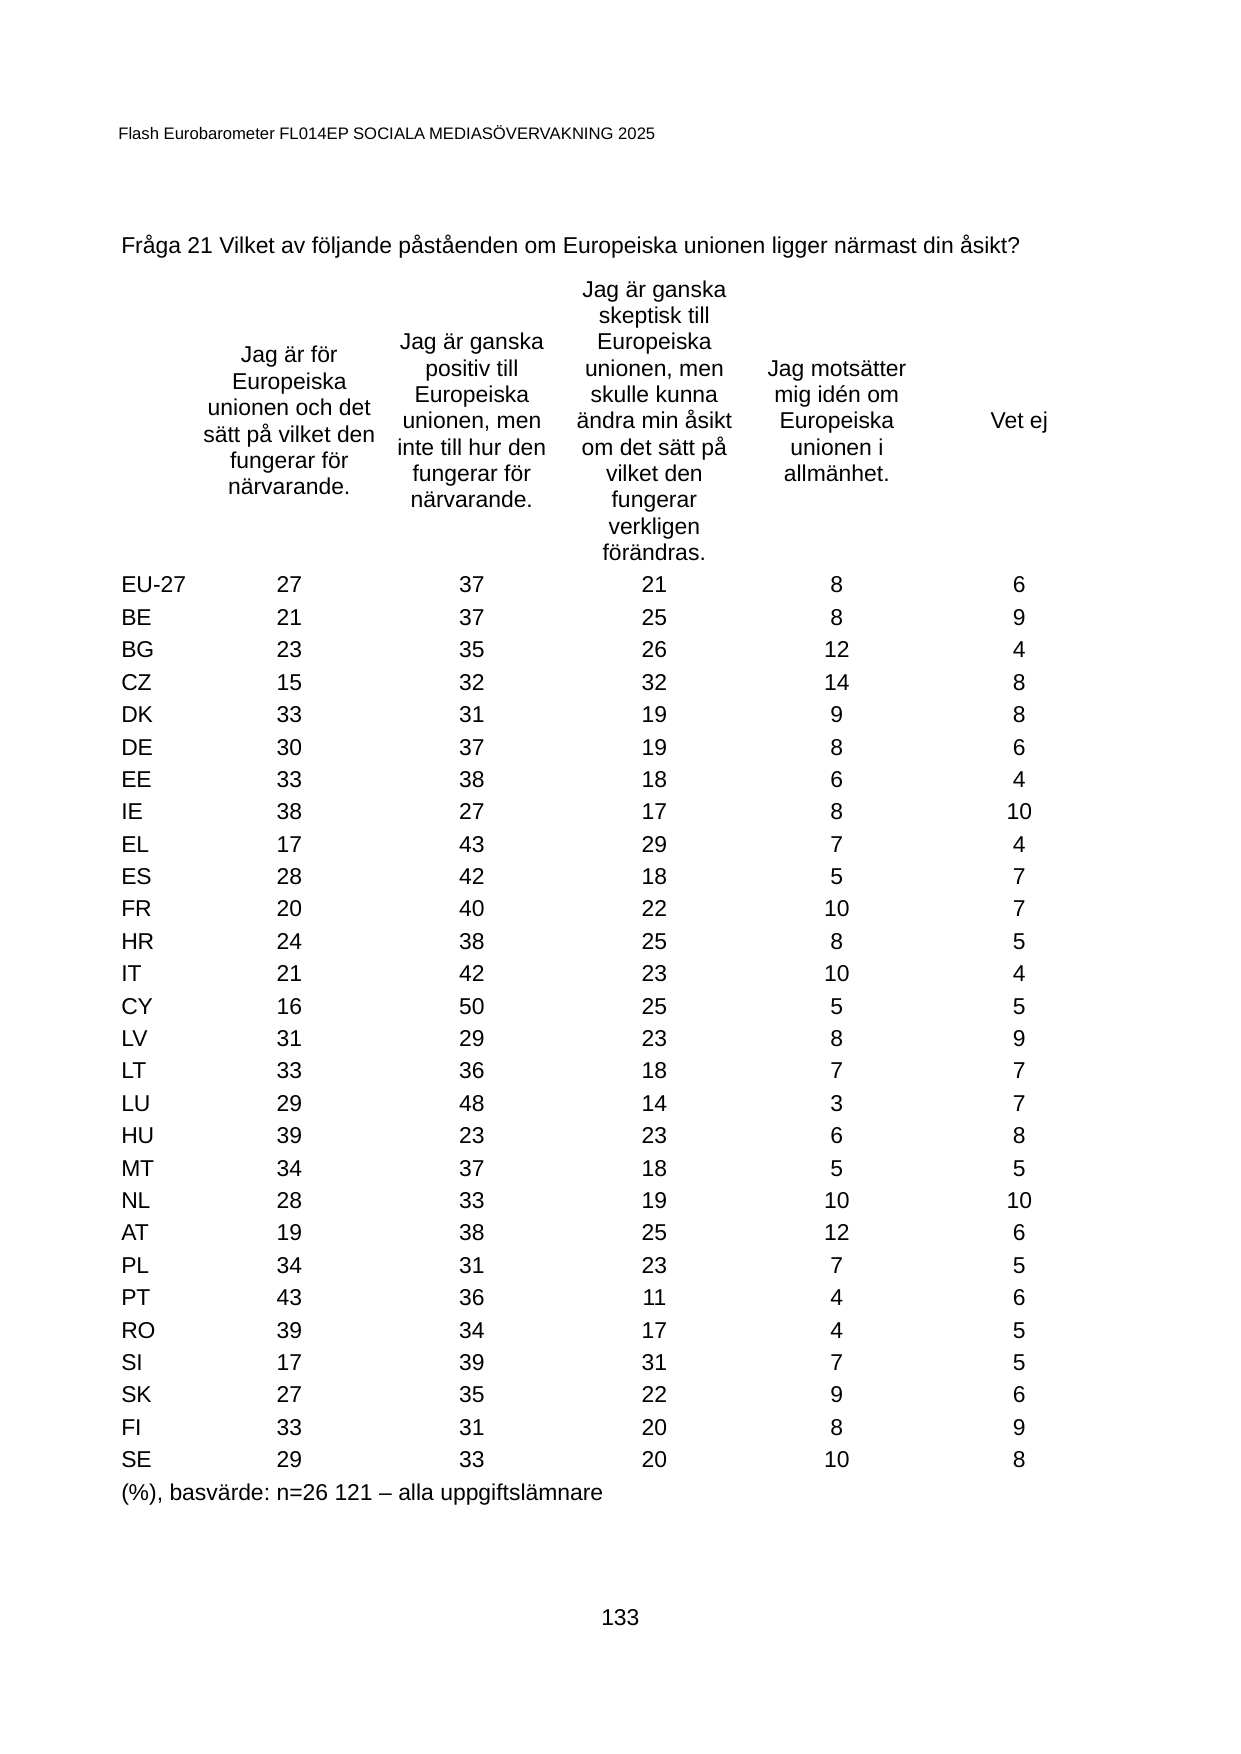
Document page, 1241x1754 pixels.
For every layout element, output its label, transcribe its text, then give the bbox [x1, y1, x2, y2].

table_cell 33 [198, 698, 380, 730]
table_cell 10 [745, 957, 928, 989]
table_cell 18 [563, 860, 745, 892]
table_cell 4 [928, 763, 1110, 795]
table_cell 39 [198, 1314, 380, 1346]
table_cell 33 [198, 763, 380, 795]
table_cell 17 [563, 1314, 745, 1346]
table_cell 30 [198, 730, 380, 763]
table_cell 14 [745, 666, 928, 698]
table_cell 40 [380, 893, 563, 925]
table_cell 25 [563, 601, 745, 633]
table_cell 29 [198, 1443, 380, 1476]
table_cell 7 [928, 860, 1110, 892]
table_cell BE [118, 601, 198, 633]
table_cell 26 [563, 633, 745, 666]
table_cell LU [118, 1087, 198, 1119]
table_cell 32 [563, 666, 745, 698]
table_cell 27 [380, 795, 563, 828]
table_cell 6 [745, 763, 928, 795]
table_cell 14 [563, 1087, 745, 1119]
table_cell 37 [380, 601, 563, 633]
table_cell 6 [745, 1119, 928, 1152]
table_cell 23 [380, 1119, 563, 1152]
table_cell SI [118, 1346, 198, 1378]
table_cell 23 [563, 1249, 745, 1281]
table_cell 21 [198, 957, 380, 989]
table_cell 31 [380, 698, 563, 730]
table_cell 25 [563, 990, 745, 1022]
table_cell 28 [198, 1184, 380, 1216]
table_cell 33 [198, 1411, 380, 1443]
table_cell 36 [380, 1054, 563, 1087]
table_cell 8 [745, 569, 928, 601]
table_cell 16 [198, 990, 380, 1022]
table_cell CZ [118, 666, 198, 698]
table_cell 10 [928, 1184, 1110, 1216]
table_cell MT [118, 1152, 198, 1184]
table_cell 38 [380, 1216, 563, 1249]
table_cell 6 [928, 730, 1110, 763]
table_cell 33 [380, 1184, 563, 1216]
table_cell 7 [928, 1087, 1110, 1119]
table_header Fråga 21 Vilket av följande påståenden om Europeiska unionen ligger närmast din åsikt? [118, 217, 1110, 273]
table_cell 33 [198, 1054, 380, 1087]
table_cell LT [118, 1054, 198, 1087]
table_cell DK [118, 698, 198, 730]
table_cell 39 [380, 1346, 563, 1378]
table_cell 29 [563, 828, 745, 860]
table_cell 9 [745, 698, 928, 730]
table_cell 39 [198, 1119, 380, 1152]
table_cell 19 [198, 1216, 380, 1249]
table_cell 21 [563, 569, 745, 601]
table_cell [118, 273, 198, 568]
table_cell 20 [563, 1411, 745, 1443]
table_cell 11 [563, 1281, 745, 1313]
table_cell EE [118, 763, 198, 795]
table_cell 31 [563, 1346, 745, 1378]
table_cell SK [118, 1378, 198, 1411]
table_cell 8 [745, 601, 928, 633]
table_cell 29 [380, 1022, 563, 1054]
table_cell LV [118, 1022, 198, 1054]
table_cell 27 [198, 1378, 380, 1411]
table_cell 23 [563, 1022, 745, 1054]
table_cell 9 [745, 1378, 928, 1411]
table_cell 3 [745, 1087, 928, 1119]
table_cell 9 [928, 1022, 1110, 1054]
table_cell 37 [380, 569, 563, 601]
table_cell 4 [745, 1281, 928, 1313]
table_cell 6 [928, 1378, 1110, 1411]
table_cell 4 [928, 957, 1110, 989]
table_cell 4 [928, 828, 1110, 860]
table_cell 34 [198, 1152, 380, 1184]
table_cell 5 [928, 925, 1110, 957]
table_cell Jag är för Europeiska unionen och det sätt på vilket den fungerar för närvarande. [198, 273, 380, 568]
table_cell 38 [380, 763, 563, 795]
table_cell 27 [198, 569, 380, 601]
table_cell 5 [928, 1249, 1110, 1281]
table_cell 15 [198, 666, 380, 698]
table_cell Jag är ganska skeptisk till Europeiska unionen, men skulle kunna ändra min åsikt om det sätt på vilket den fungerar verkligen förändras. [563, 273, 745, 568]
table_cell 7 [745, 828, 928, 860]
table_cell 10 [928, 795, 1110, 828]
table_cell BG [118, 633, 198, 666]
table_cell 31 [198, 1022, 380, 1054]
table_cell 34 [198, 1249, 380, 1281]
table_cell EU-27 [118, 569, 198, 601]
table_cell 19 [563, 698, 745, 730]
table_cell 23 [563, 957, 745, 989]
table_cell 17 [563, 795, 745, 828]
table_cell 37 [380, 730, 563, 763]
table_cell 50 [380, 990, 563, 1022]
table_cell 9 [928, 601, 1110, 633]
table_cell 5 [745, 1152, 928, 1184]
table_cell 12 [745, 1216, 928, 1249]
table_cell Vet ej [928, 273, 1110, 568]
table_cell 38 [380, 925, 563, 957]
table_cell DE [118, 730, 198, 763]
table_cell 8 [745, 730, 928, 763]
table_cell 5 [928, 990, 1110, 1022]
table_cell 7 [745, 1054, 928, 1087]
table_cell 12 [745, 633, 928, 666]
table_cell 18 [563, 1054, 745, 1087]
table_cell 23 [198, 633, 380, 666]
table_cell 7 [928, 893, 1110, 925]
table_cell 7 [928, 1054, 1110, 1087]
table_cell 5 [928, 1152, 1110, 1184]
table_cell 22 [563, 1378, 745, 1411]
table_cell 5 [928, 1346, 1110, 1378]
table_cell 24 [198, 925, 380, 957]
table_cell ES [118, 860, 198, 892]
table_cell 48 [380, 1087, 563, 1119]
table_cell 7 [745, 1346, 928, 1378]
table_cell 36 [380, 1281, 563, 1313]
table_cell EL [118, 828, 198, 860]
table_cell IT [118, 957, 198, 989]
table_cell CY [118, 990, 198, 1022]
table_cell 5 [928, 1314, 1110, 1346]
table_cell 9 [928, 1411, 1110, 1443]
table_cell PT [118, 1281, 198, 1313]
table_cell 42 [380, 860, 563, 892]
table_cell 4 [745, 1314, 928, 1346]
table_cell 10 [745, 893, 928, 925]
table_cell 20 [198, 893, 380, 925]
table_cell FI [118, 1411, 198, 1443]
table_cell 43 [380, 828, 563, 860]
table_cell 23 [563, 1119, 745, 1152]
table_cell 8 [928, 698, 1110, 730]
table_cell PL [118, 1249, 198, 1281]
table_cell 8 [928, 666, 1110, 698]
table_cell 35 [380, 633, 563, 666]
table_cell 17 [198, 828, 380, 860]
table_cell HU [118, 1119, 198, 1152]
table_cell 18 [563, 763, 745, 795]
table_cell 31 [380, 1249, 563, 1281]
table_cell 42 [380, 957, 563, 989]
table_cell 19 [563, 730, 745, 763]
table_cell 19 [563, 1184, 745, 1216]
table_cell 43 [198, 1281, 380, 1313]
table_cell 38 [198, 795, 380, 828]
table_cell 5 [745, 860, 928, 892]
table_cell 17 [198, 1346, 380, 1378]
table_cell 35 [380, 1378, 563, 1411]
table_cell 8 [745, 795, 928, 828]
table_cell 4 [928, 633, 1110, 666]
table_cell 34 [380, 1314, 563, 1346]
table_cell 6 [928, 569, 1110, 601]
table_cell FR [118, 893, 198, 925]
table_cell 25 [563, 925, 745, 957]
table_cell 28 [198, 860, 380, 892]
table_cell 6 [928, 1281, 1110, 1313]
table_cell 25 [563, 1216, 745, 1249]
table_cell 5 [745, 990, 928, 1022]
table_cell 20 [563, 1443, 745, 1476]
table_cell Jag motsätter mig idén om Europeiska unionen i allmänhet. [745, 273, 928, 568]
table_cell AT [118, 1216, 198, 1249]
table_cell 37 [380, 1152, 563, 1184]
table_cell 8 [745, 925, 928, 957]
table_cell 22 [563, 893, 745, 925]
table_cell 31 [380, 1411, 563, 1443]
table_cell Jag är ganska positiv till Europeiska unionen, men inte till hur den fungerar för närvarande. [380, 273, 563, 568]
table_cell 21 [198, 601, 380, 633]
table_cell 8 [745, 1411, 928, 1443]
table_cell 10 [745, 1443, 928, 1476]
table_cell 33 [380, 1443, 563, 1476]
table_cell RO [118, 1314, 198, 1346]
table_cell SE [118, 1443, 198, 1476]
table_cell 29 [198, 1087, 380, 1119]
table_cell NL [118, 1184, 198, 1216]
table_cell 7 [745, 1249, 928, 1281]
table_cell 32 [380, 666, 563, 698]
table_cell 8 [928, 1119, 1110, 1152]
table_cell 6 [928, 1216, 1110, 1249]
table_cell 18 [563, 1152, 745, 1184]
table_cell 10 [745, 1184, 928, 1216]
table_cell HR [118, 925, 198, 957]
table_cell IE [118, 795, 198, 828]
table_cell 8 [745, 1022, 928, 1054]
table_cell (%), basvärde: n=26 121 – alla uppgiftslämnare [118, 1476, 1110, 1508]
table_cell 8 [928, 1443, 1110, 1476]
